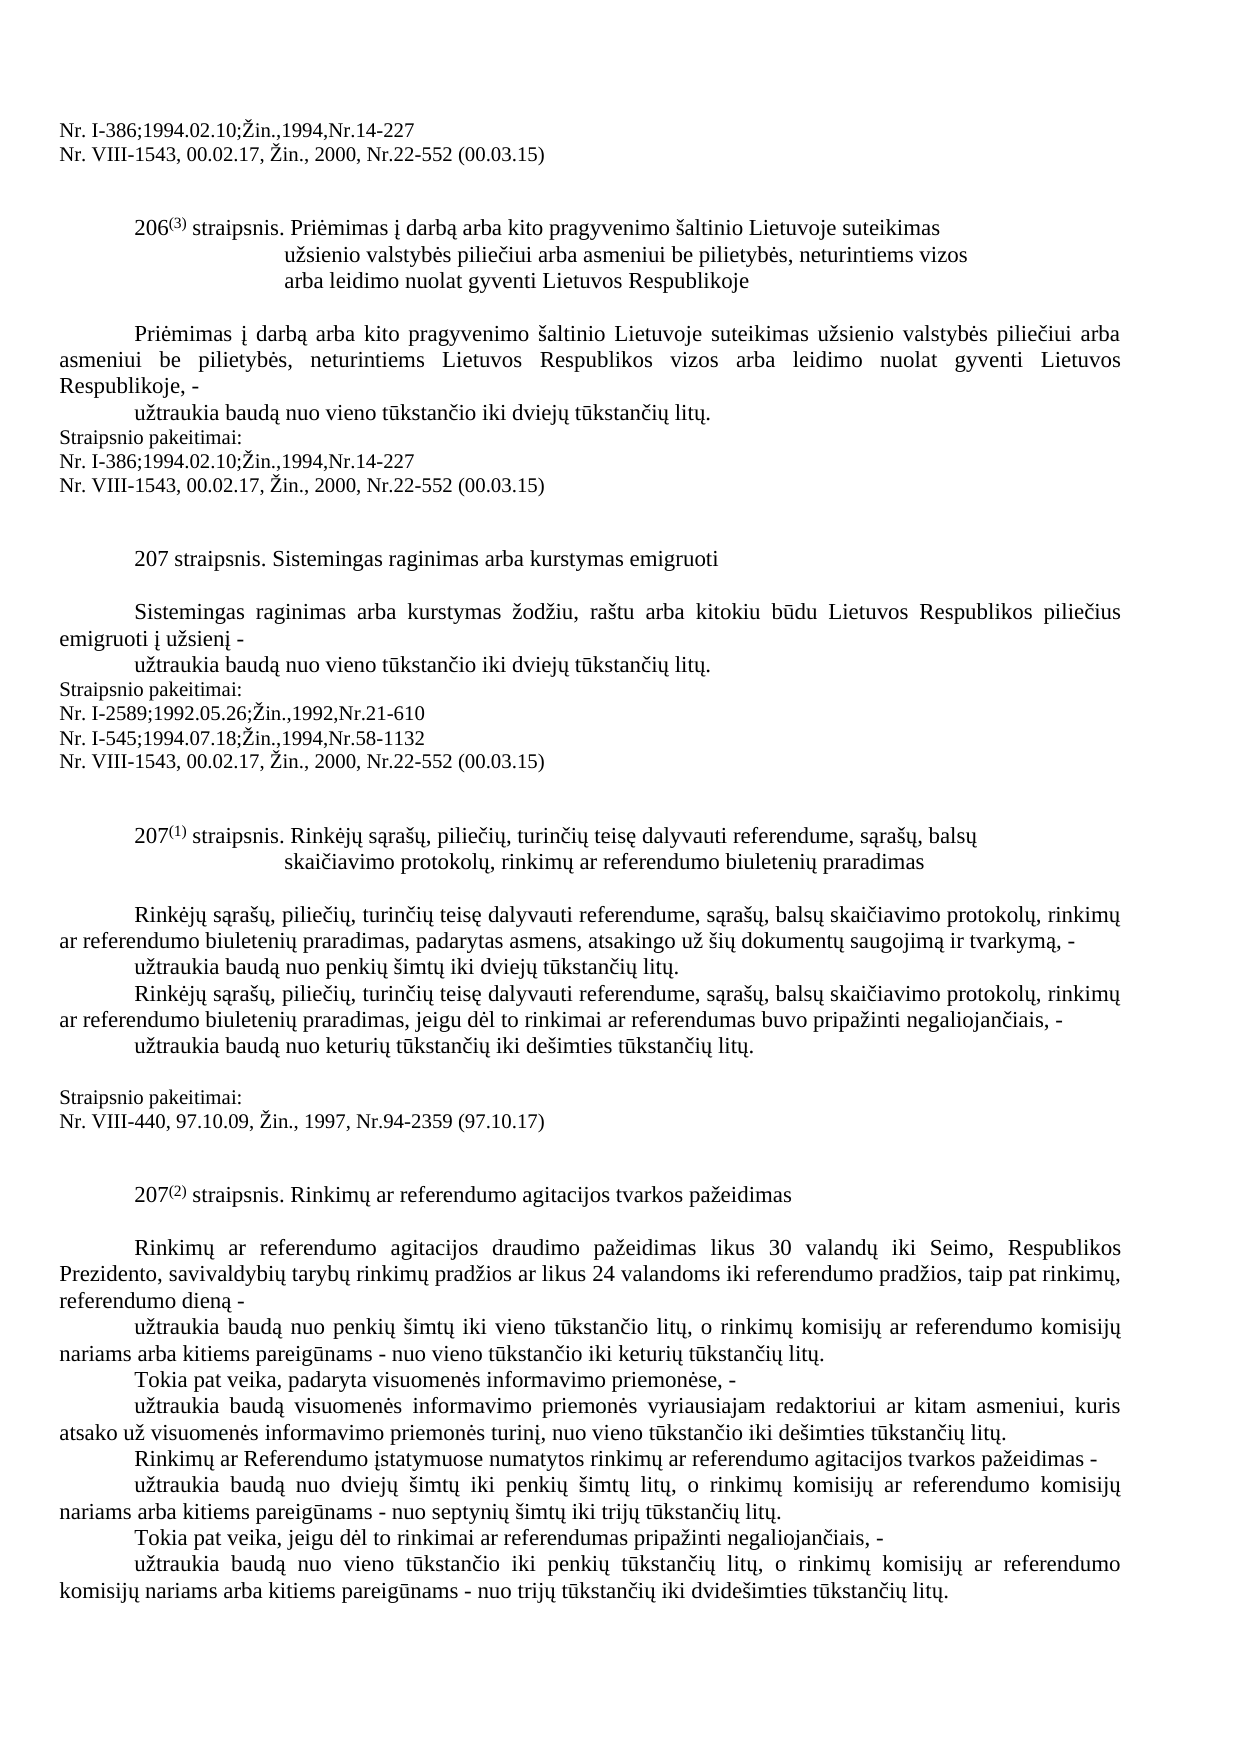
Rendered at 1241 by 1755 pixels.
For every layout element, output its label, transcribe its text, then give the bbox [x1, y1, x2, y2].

text Nr. I-545;1994.07.18;Žin.,1994,Nr.58-1132 [59, 725, 1122, 749]
text 207(2) straipsnis. Rinkimų ar referendumo agitacijos tvarkos pažeidimas [59, 1181, 1122, 1208]
text užtraukia baudą nuo dviejų šimtų iki penkių šimtų litų, o rinkimų komisijų ar referendumo komisijų nariams arba kitiems pareigūnams - nuo septynių šimtų iki trijų tūkstančių litų. [59, 1471, 1122, 1524]
text Straipsnio pakeitimai: [59, 677, 1122, 701]
text užtraukia baudą nuo keturių tūkstančių iki dešimties tūkstančių litų. [59, 1032, 1122, 1059]
text užtraukia baudą nuo vieno tūkstančio iki penkių tūkstančių litų, o rinkimų komisijų ar referendumo komisijų nariams arba kitiems pareigūnams - nuo trijų tūkstančių iki dvidešimties tūkstančių litų. [59, 1550, 1122, 1603]
text Nr. VIII-440, 97.10.09, Žin., 1997, Nr.94-2359 (97.10.17) [59, 1109, 1122, 1133]
text užtraukia baudą nuo penkių šimtų iki vieno tūkstančio litų, o rinkimų komisijų ar referendumo komisijų nariams arba kitiems pareigūnams - nuo vieno tūkstančio iki keturių tūkstančių litų. [59, 1313, 1122, 1366]
text užtraukia baudą nuo penkių šimtų iki dviejų tūkstančių litų. [59, 953, 1122, 980]
text užtraukia baudą visuomenės informavimo priemonės vyriausiajam redaktoriui ar kitam asmeniui, kuris atsako už visuomenės informavimo priemonės turinį, nuo vieno tūkstančio iki dešimties tūkstančių litų. [59, 1392, 1122, 1445]
text Straipsnio pakeitimai: [59, 1085, 1122, 1109]
text Rinkėjų sąrašų, piliečių, turinčių teisę dalyvauti referendume, sąrašų, balsų skaičiavimo protokolų, rinkimų ar referendumo biuletenių praradimas, jeigu dėl to rinkimai ar referendumas buvo pripažinti negaliojančiais, - [59, 980, 1122, 1032]
text Tokia pat veika, padaryta visuomenės informavimo priemonėse, - [59, 1366, 1122, 1392]
text užsienio valstybės piliečiui arba asmeniui be pilietybės, neturintiems vizos [284, 241, 1122, 267]
text 206(3) straipsnis. Priėmimas į darbą arba kito pragyvenimo šaltinio Lietuvoje suteikimas [134, 214, 1122, 241]
text Nr. I-386;1994.02.10;Žin.,1994,Nr.14-227 [59, 449, 1122, 473]
text Rinkėjų sąrašų, piliečių, turinčių teisę dalyvauti referendume, sąrašų, balsų skaičiavimo protokolų, rinkimų ar referendumo biuletenių praradimas, padarytas asmens, atsakingo už šių dokumentų saugojimą ir tvarkymą, - [59, 901, 1122, 953]
text 207 straipsnis. Sistemingas raginimas arba kurstymas emigruoti [59, 546, 1122, 572]
text Rinkimų ar Referendumo įstatymuose numatytos rinkimų ar referendumo agitacijos tvarkos pažeidimas - [59, 1445, 1122, 1471]
text Rinkimų ar referendumo agitacijos draudimo pažeidimas likus 30 valandų iki Seimo, Respublikos Prezidento, savivaldybių tarybų rinkimų pradžios ar likus 24 valandoms iki referendumo pradžios, taip pat rinkimų, referendumo dieną - [59, 1234, 1122, 1313]
text arba leidimo nuolat gyventi Lietuvos Respublikoje [284, 267, 1122, 293]
text Sistemingas raginimas arba kurstymas žodžiu, raštu arba kitokiu būdu Lietuvos Respublikos piliečius emigruoti į užsienį - [59, 598, 1122, 651]
text užtraukia baudą nuo vieno tūkstančio iki dviejų tūkstančių litų. [59, 399, 1122, 425]
text užtraukia baudą nuo vieno tūkstančio iki dviejų tūkstančių litų. [59, 651, 1122, 677]
text Nr. I-2589;1992.05.26;Žin.,1992,Nr.21-610 [59, 701, 1122, 725]
text Nr. VIII-1543, 00.02.17, Žin., 2000, Nr.22-552 (00.03.15) [59, 142, 1122, 166]
text Nr. VIII-1543, 00.02.17, Žin., 2000, Nr.22-552 (00.03.15) [59, 749, 1122, 773]
text Straipsnio pakeitimai: [59, 425, 1122, 449]
text 207(1) straipsnis. Rinkėjų sąrašų, piliečių, turinčių teisę dalyvauti referendume, sąrašų, balsų [134, 822, 1122, 848]
text Tokia pat veika, jeigu dėl to rinkimai ar referendumas pripažinti negaliojančiais, - [59, 1524, 1122, 1550]
text Nr. I-386;1994.02.10;Žin.,1994,Nr.14-227 [59, 118, 1122, 142]
text Nr. VIII-1543, 00.02.17, Žin., 2000, Nr.22-552 (00.03.15) [59, 473, 1122, 497]
text Priėmimas į darbą arba kito pragyvenimo šaltinio Lietuvoje suteikimas užsienio valstybės piliečiui arba asmeniui be pilietybės, neturintiems Lietuvos Respublikos vizos arba leidimo nuolat gyventi Lietuvos Respublikoje, - [59, 320, 1122, 399]
text skaičiavimo protokolų, rinkimų ar referendumo biuletenių praradimas [284, 848, 1122, 874]
